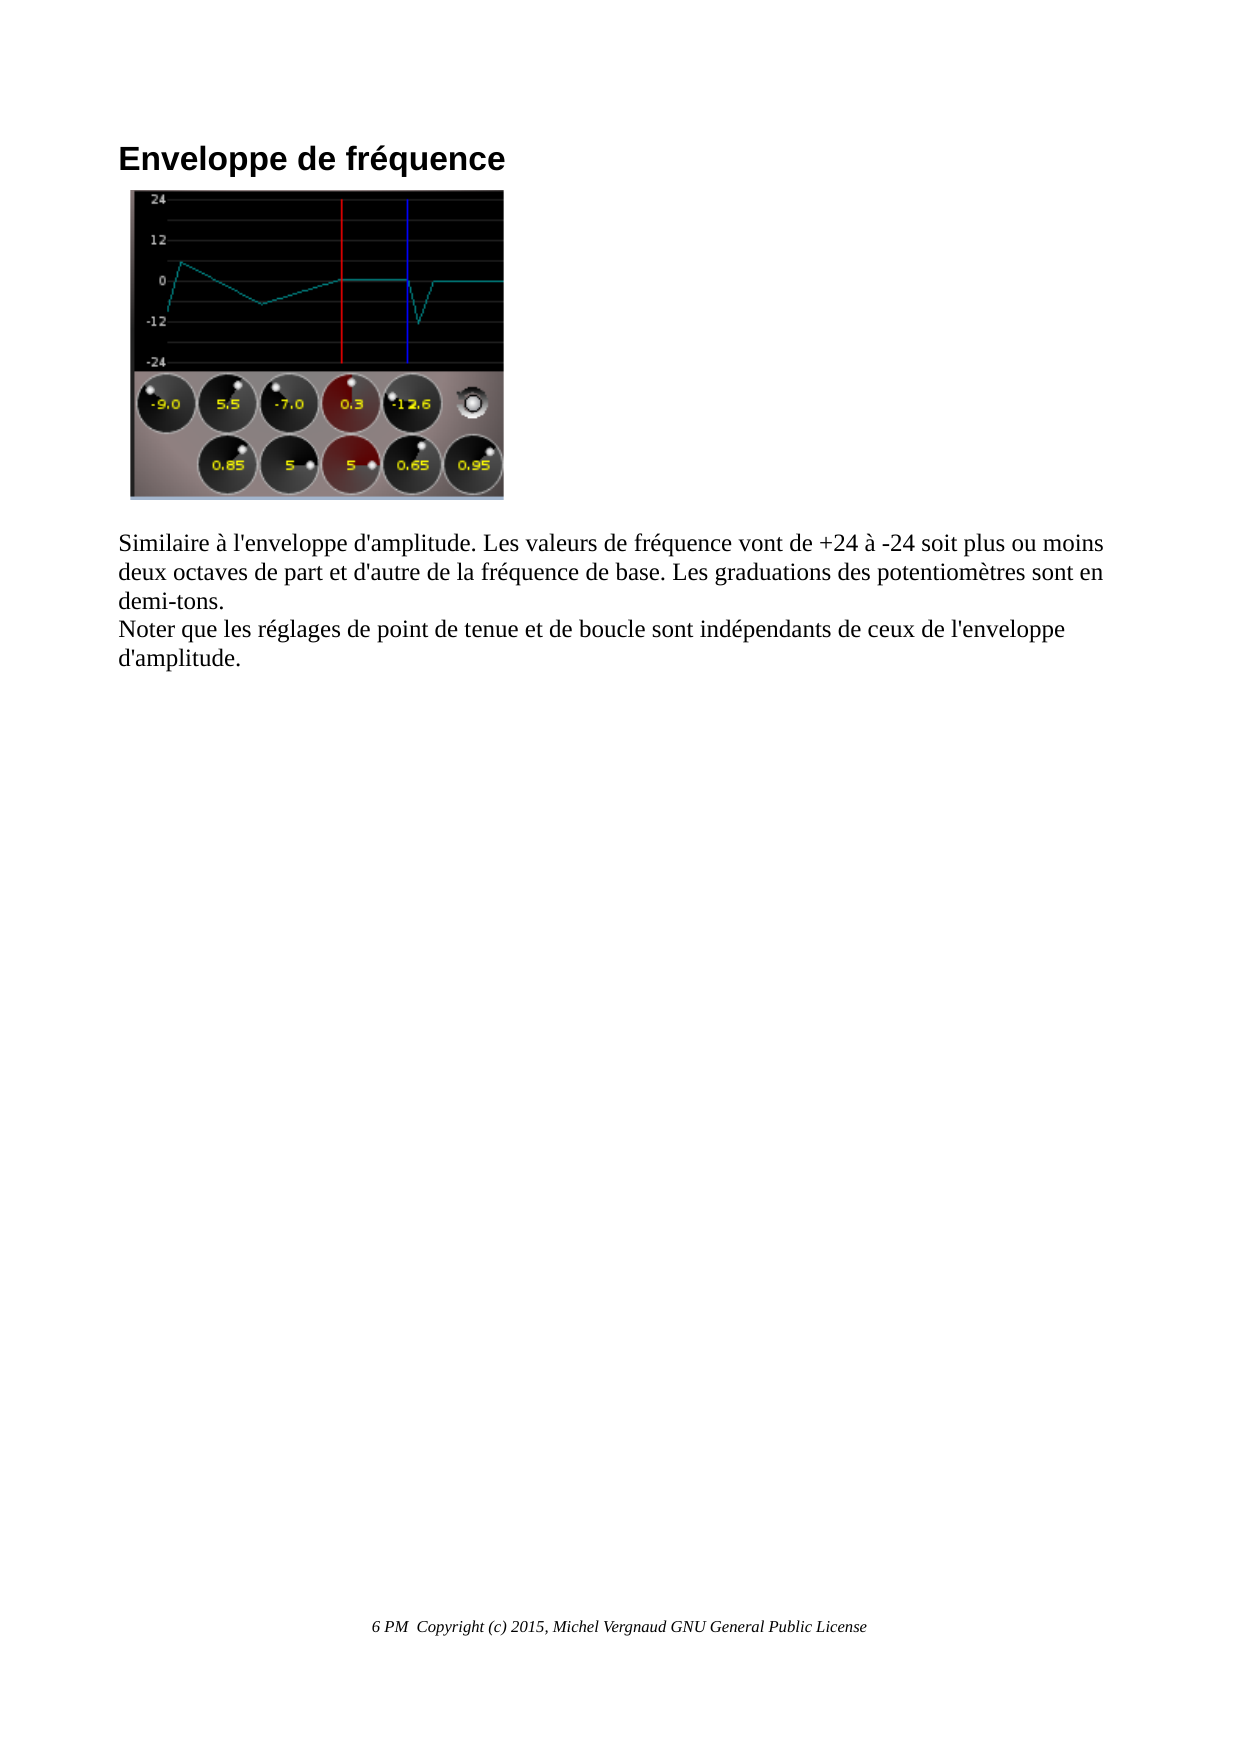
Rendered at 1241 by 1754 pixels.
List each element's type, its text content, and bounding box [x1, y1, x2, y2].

text Noter que les réglages de point de tenue et de boucle sont indépendants de ceux de l'enveloppe d'amplitude. [118, 614, 1122, 672]
text Similaire à l'enveloppe d'amplitude. Les valeurs de fréquence vont de +24 à -24 soit plus ou moins deux octaves de part et d'autre de la fréquence de base. Les graduations des potentiomètres sont en demi-tons. [118, 528, 1122, 614]
picture [130, 190, 504, 500]
subtitle Enveloppe de fréquence [118, 139, 1122, 178]
